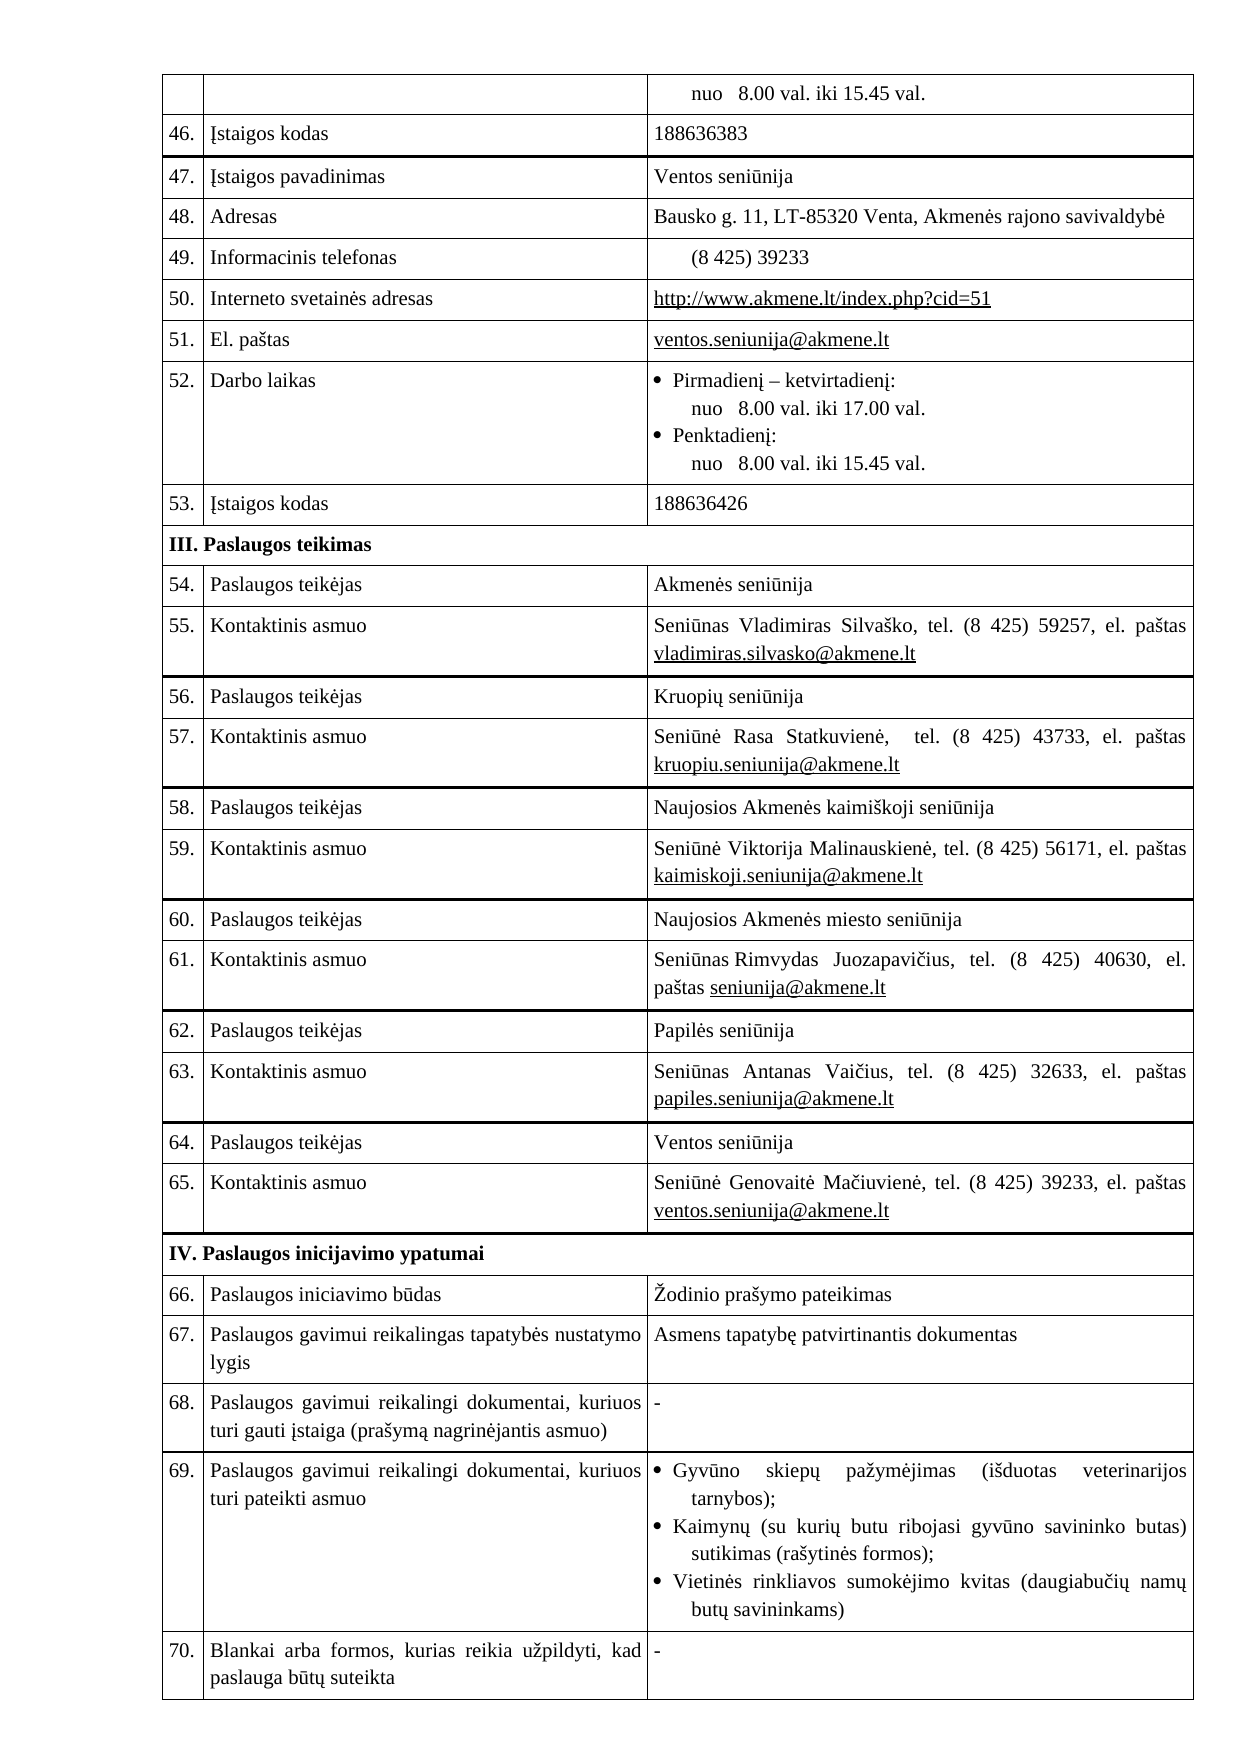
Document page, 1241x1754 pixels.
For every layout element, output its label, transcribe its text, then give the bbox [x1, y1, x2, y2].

table_cell Paslaugos teikėjas [204, 789, 647, 829]
table_cell Paslaugos teikėjas [204, 901, 647, 940]
table_cell 54. [163, 566, 203, 606]
table_cell Paslaugos gavimui reikalingi dokumentai, kuriuos turi pateikti asmuo [204, 1453, 647, 1631]
table_cell 53. [163, 485, 203, 525]
table_cell 56. [163, 678, 203, 717]
table_cell Ventos seniūnija [648, 158, 1193, 197]
table_cell 63. [163, 1053, 203, 1121]
table_cell Seniūnas Rimvydas Juozapavičius, tel. (8 425) 40630, el. paštas seniunija@akmene.lt [648, 941, 1193, 1009]
table_cell 64. [163, 1124, 203, 1163]
table_cell Įstaigos pavadinimas [204, 158, 647, 197]
table_cell Kontaktinis asmuo [204, 607, 647, 675]
table_cell 49. [163, 239, 203, 278]
table_cell Paslaugos teikėjas [204, 566, 647, 606]
table_cell Ventos seniūnija [648, 1124, 1193, 1163]
table_cell Paslaugos iniciavimo būdas [204, 1276, 647, 1315]
table_cell 68. [163, 1384, 203, 1451]
table_cell IV. Paslaugos inicijavimo ypatumai [163, 1235, 1193, 1275]
table_cell 61. [163, 941, 203, 1009]
table_cell Gyvūno skiepų pažymėjimas (išduotas veterinarijos tarnybos); Kaimynų (su kurių butu ribojasi gyvūno savininko butas) sutikimas (rašytinės formos); Vietinės rinkliavos sumokėjimo kvitas (daugiabučių namų butų savininkams) [648, 1453, 1193, 1631]
table_cell 69. [163, 1453, 203, 1631]
table_cell 47. [163, 158, 203, 197]
table_cell 70. [163, 1632, 203, 1699]
table_cell 188636426 [648, 485, 1193, 525]
table_cell 48. [163, 199, 203, 238]
table_cell Darbo laikas [204, 362, 647, 484]
table_cell Kontaktinis asmuo [204, 941, 647, 1009]
table_cell [163, 75, 203, 114]
table_cell Naujosios Akmenės miesto seniūnija [648, 901, 1193, 940]
table_cell 188636383 [648, 115, 1193, 155]
table_cell 50. [163, 280, 203, 320]
table_cell ventos.seniunija@akmene.lt [648, 321, 1193, 361]
table_cell Kontaktinis asmuo [204, 1164, 647, 1232]
table_cell Seniūnė Genovaitė Mačiuvienė, tel. (8 425) 39233, el. paštas ventos.seniunija@akmene.lt [648, 1164, 1193, 1232]
table_cell - [648, 1632, 1193, 1699]
table_cell Adresas [204, 199, 647, 238]
table_cell Papilės seniūnija [648, 1012, 1193, 1052]
table_cell 55. [163, 607, 203, 675]
table_cell 59. [163, 830, 203, 898]
table_cell Seniūnas Antanas Vaičius, tel. (8 425) 32633, el. paštas papiles.seniunija@akmene.lt [648, 1053, 1193, 1121]
table_cell [204, 75, 647, 114]
table_cell Informacinis telefonas [204, 239, 647, 278]
table_cell Įstaigos kodas [204, 115, 647, 155]
table_cell El. paštas [204, 321, 647, 361]
table_cell 58. [163, 789, 203, 829]
table_cell 65. [163, 1164, 203, 1232]
table_cell (8 425) 39233 [648, 239, 1193, 278]
table_cell Žodinio prašymo pateikimas [648, 1276, 1193, 1315]
table_cell Bausko g. 11, LT-85320 Venta, Akmenės rajono savivaldybė [648, 199, 1193, 238]
table_cell Kruopių seniūnija [648, 678, 1193, 717]
table_cell Blankai arba formos, kurias reikia užpildyti, kad paslauga būtų suteikta [204, 1632, 647, 1699]
table_cell nuo 8.00 val. iki 15.45 val. [648, 75, 1193, 114]
table_cell Paslaugos gavimui reikalingi dokumentai, kuriuos turi gauti įstaiga (prašymą nagrinėjantis asmuo) [204, 1384, 647, 1451]
table_cell Seniūnė Viktorija Malinauskienė, tel. (8 425) 56171, el. paštas kaimiskoji.seniunija@akmene.lt [648, 830, 1193, 898]
table_cell Paslaugos teikėjas [204, 1124, 647, 1163]
table_cell 52. [163, 362, 203, 484]
table_cell 57. [163, 719, 203, 786]
table_cell Pirmadienį – ketvirtadienį: nuo 8.00 val. iki 17.00 val. Penktadienį: nuo 8.00 val. iki 15.45 val. [648, 362, 1193, 484]
table_cell Seniūnas Vladimiras Silvaško, tel. (8 425) 59257, el. paštas vladimiras.silvasko@akmene.lt [648, 607, 1193, 675]
table_cell Kontaktinis asmuo [204, 719, 647, 786]
table_cell Kontaktinis asmuo [204, 1053, 647, 1121]
table_cell III. Paslaugos teikimas [163, 526, 1193, 565]
table_cell Paslaugos gavimui reikalingas tapatybės nustatymo lygis [204, 1316, 647, 1383]
table_cell http://www.akmene.lt/index.php?cid=51 [648, 280, 1193, 320]
table_cell Seniūnė Rasa Statkuvienė, tel. (8 425) 43733, el. paštas kruopiu.seniunija@akmene.lt [648, 719, 1193, 786]
table_cell Paslaugos teikėjas [204, 678, 647, 717]
table_cell Asmens tapatybę patvirtinantis dokumentas [648, 1316, 1193, 1383]
table_cell Akmenės seniūnija [648, 566, 1193, 606]
table_cell Paslaugos teikėjas [204, 1012, 647, 1052]
table_cell Kontaktinis asmuo [204, 830, 647, 898]
table_cell 60. [163, 901, 203, 940]
table_cell - [648, 1384, 1193, 1451]
table_cell 62. [163, 1012, 203, 1052]
table_cell Įstaigos kodas [204, 485, 647, 525]
table_cell 67. [163, 1316, 203, 1383]
table_cell 66. [163, 1276, 203, 1315]
table_cell Interneto svetainės adresas [204, 280, 647, 320]
table_cell Naujosios Akmenės kaimiškoji seniūnija [648, 789, 1193, 829]
table_cell 51. [163, 321, 203, 361]
table_cell 46. [163, 115, 203, 155]
